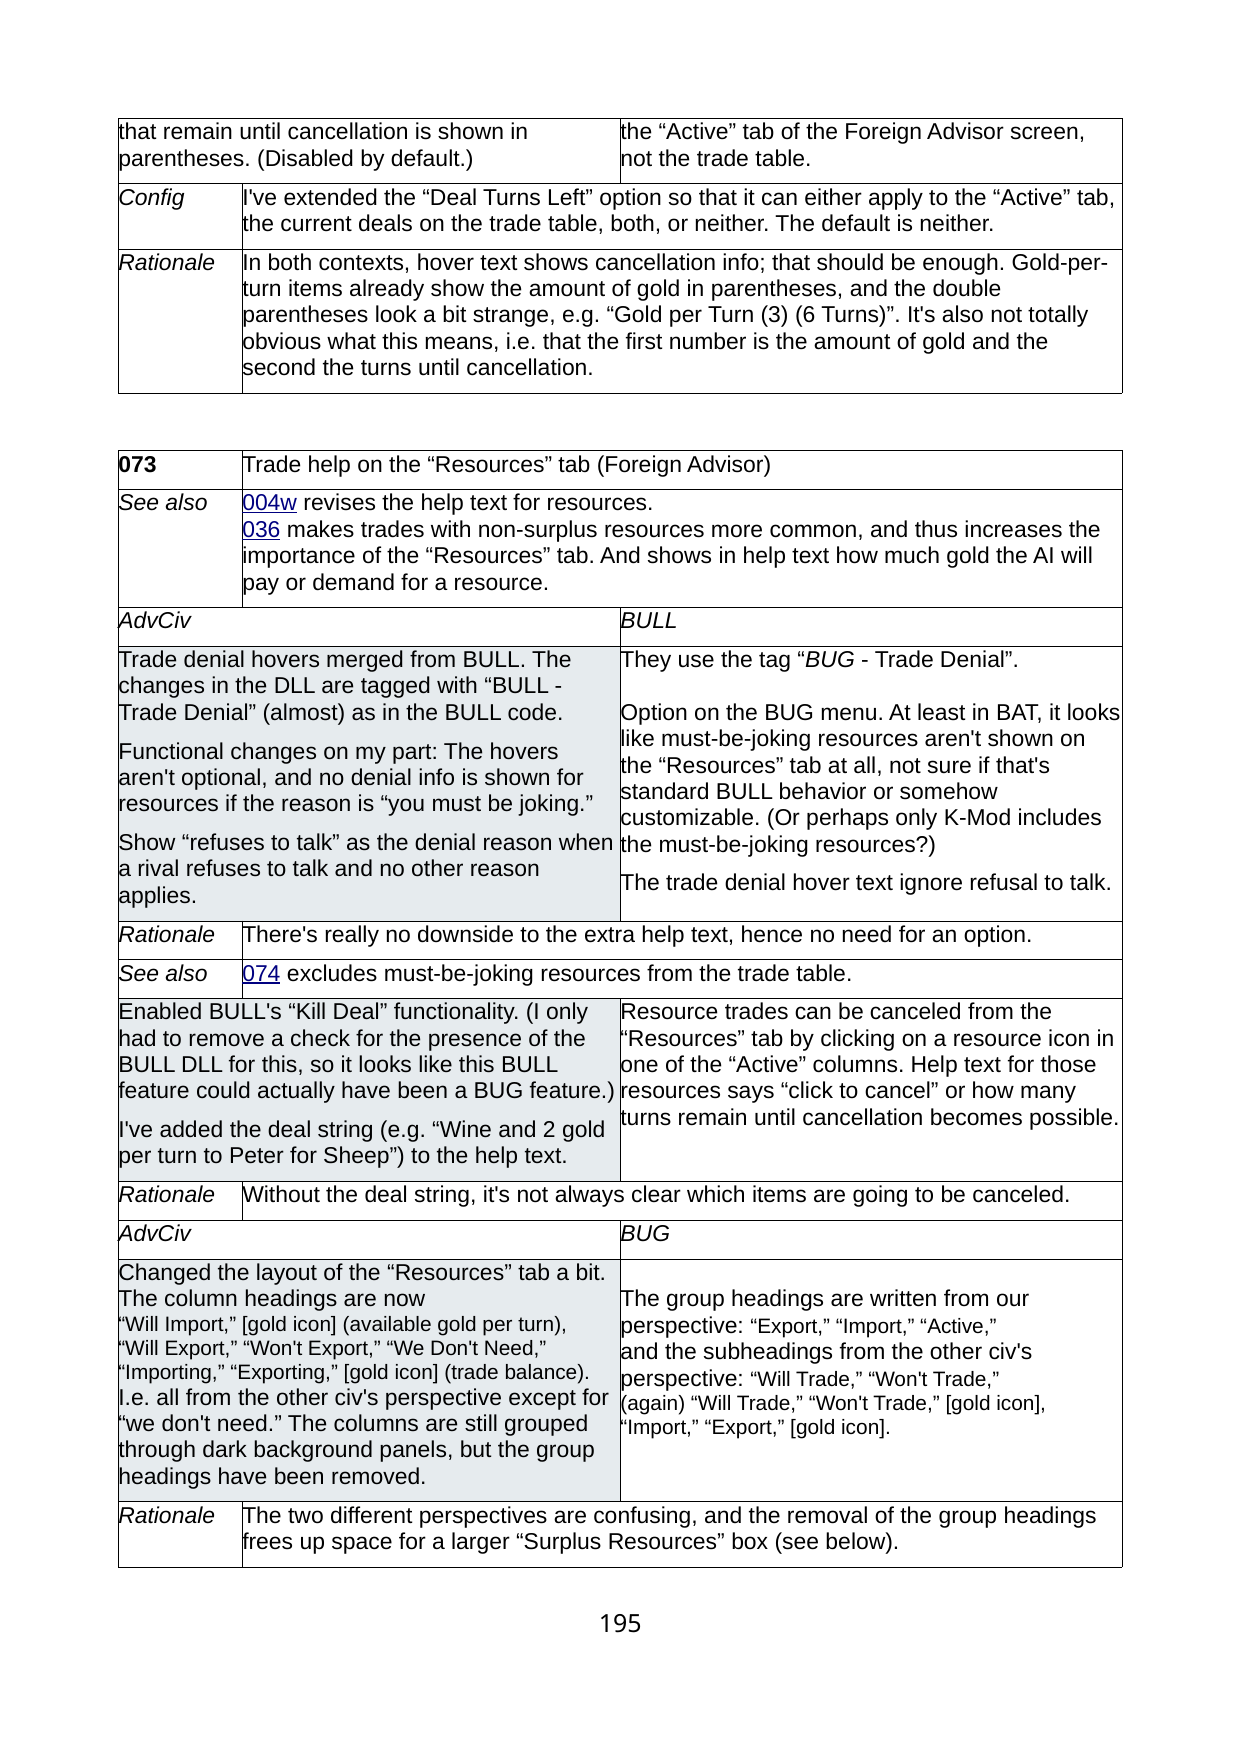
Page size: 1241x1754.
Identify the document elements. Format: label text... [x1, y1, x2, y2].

table_cell BUG [621, 1221, 1122, 1259]
table_header Trade help on the “Resources” tab (Foreign Advisor) [243, 451, 1122, 489]
table_cell Rationale [119, 250, 242, 393]
table_cell There's really no downside to the extra help text, hence no need for an option. [243, 922, 1122, 959]
table_cell Trade denial hovers merged from BULL. The changes in the DLL are tagged with “BULL - Trade Denial” (almost) as in the BULL code. Functional changes on my part: The hovers aren't optional, and no denial info is shown for resources if the reason is “you must be joking.” Show “refuses to talk” as the denial reason when a rival refuses to talk and no other reason applies. [119, 647, 620, 921]
table_cell See also [119, 960, 242, 998]
table_cell Changed the layout of the “Resources” tab a bit. The column headings are now “Will Import,” [gold icon] (available gold per turn), “Will Export,” “Won't Export,” “We Don't Need,” “Importing,” “Exporting,” [gold icon] (trade balance). I.e. all from the other civ's perspective except for “we don't need.” The columns are still grouped through dark background panels, but the group headings have been removed. [119, 1260, 620, 1501]
table_cell 004w revises the help text for resources. 036 makes trades with non-surplus resources more common, and thus increases the importance of the “Resources” tab. And shows in help text how much gold the AI will pay or demand for a resource. [243, 490, 1122, 607]
table_cell Rationale [119, 1182, 242, 1220]
table_cell AdvCiv [119, 608, 620, 646]
table_cell They use the tag “BUG - Trade Denial”. Option on the BUG menu. At least in BAT, it looks like must-be-joking resources aren't shown on the “Resources” tab at all, not sure if that's standard BULL behavior or somehow customizable. (Or perhaps only K-Mod includes the must-be-joking resources?) The trade denial hover text ignore refusal to talk. [621, 647, 1122, 921]
table_cell the “Active” tab of the Foreign Advisor screen, not the trade table. [621, 119, 1122, 183]
table_cell Enabled BULL's “Kill Deal” functionality. (I only had to remove a check for the presence of the BULL DLL for this, so it looks like this BULL feature could actually have been a BUG feature.) I've added the deal string (e.g. “Wine and 2 gold per turn to Peter for Sheep”) to the help text. [119, 999, 620, 1181]
table_cell Rationale [119, 1502, 242, 1567]
table_cell BULL [621, 608, 1122, 646]
table_cell Without the deal string, it's not always clear which items are going to be canceled. [243, 1182, 1122, 1220]
table_cell The two different perspectives are confusing, and the removal of the group headings frees up space for a larger “Surplus Resources” box (see below). [243, 1502, 1122, 1567]
table_header 073 [119, 451, 242, 489]
table_cell AdvCiv [119, 1221, 620, 1259]
table_cell that remain until cancellation is shown in parentheses. (Disabled by default.) [119, 119, 620, 183]
table_cell Rationale [119, 922, 242, 959]
table_cell The group headings are written from our perspective: “Export,” “Import,” “Active,” and the subheadings from the other civ's perspective: “Will Trade,” “Won't Trade,” (again) “Will Trade,” “Won't Trade,” [gold icon], “Import,” “Export,” [gold icon]. [621, 1260, 1122, 1501]
table_cell In both contexts, hover text shows cancellation info; that should be enough. Gold-per-turn items already show the amount of gold in parentheses, and the double parentheses look a bit strange, e.g. “Gold per Turn (3) (6 Turns)”. It's also not totally obvious what this means, i.e. that the first number is the amount of gold and the second the turns until cancellation. [243, 250, 1122, 393]
table_cell 074 excludes must-be-joking resources from the trade table. [243, 960, 1122, 998]
table_cell I've extended the “Deal Turns Left” option so that it can either apply to the “Active” tab, the current deals on the trade table, both, or neither. The default is neither. [243, 184, 1122, 248]
table_cell See also [119, 490, 242, 607]
table_cell Config [119, 184, 242, 248]
table_cell Resource trades can be canceled from the “Resources” tab by clicking on a resource icon in one of the “Active” columns. Help text for those resources says “click to cancel” or how many turns remain until cancellation becomes possible. [621, 999, 1122, 1181]
